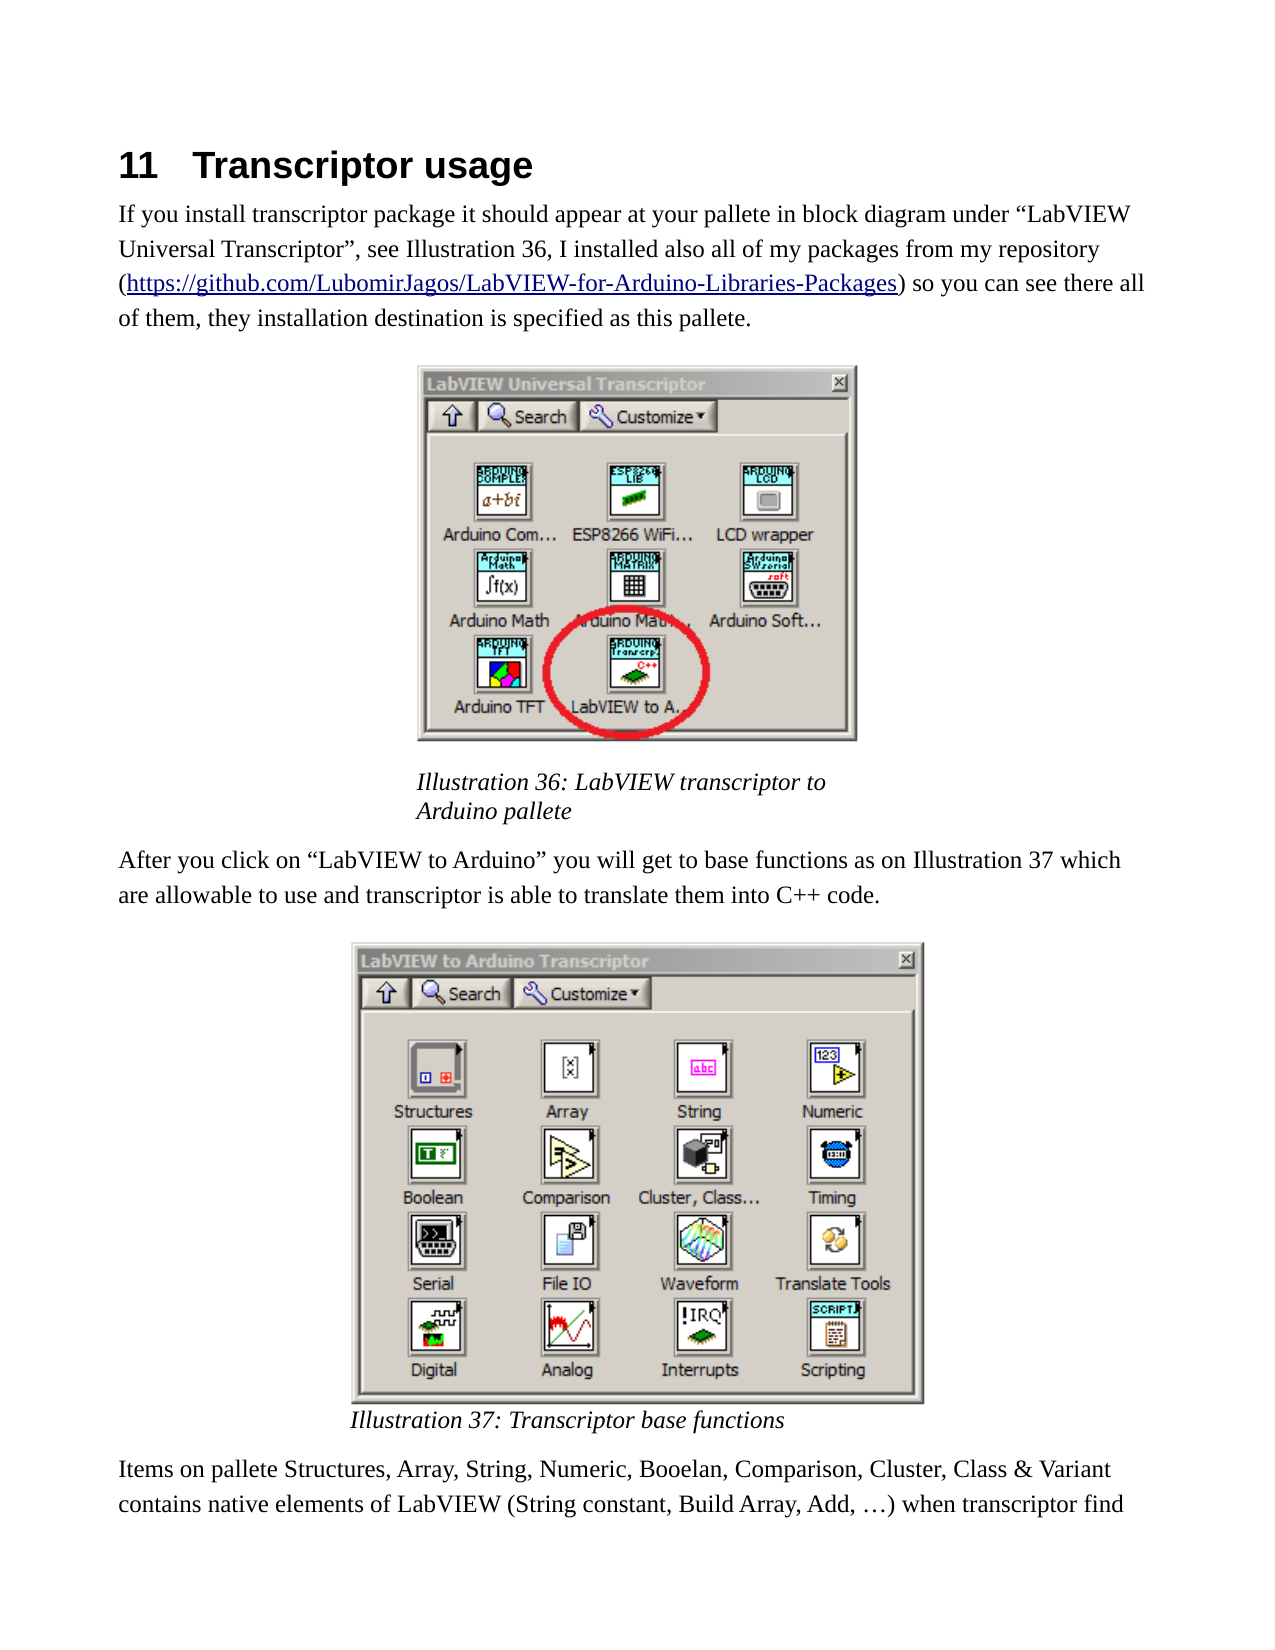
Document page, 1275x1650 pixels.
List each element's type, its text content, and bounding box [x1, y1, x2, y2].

text After you click on “LabVIEW to Arduino” you will get to base functions as on Illustration 37 which are allowable to use and transcriptor is able to translate them into C++ code. [118, 845, 1157, 908]
subtitle Transcriptor usage [118, 143, 1157, 187]
picture [350, 941, 926, 1406]
text If you install transcriptor package it should appear at your pallete in block diagram under “LabVIEW Universal Transcriptor”, see Illustration 36, I installed also all of my packages from my repository (https://github.com/LubomirJagos/LabVIEW-for-Arduino-Libraries-Packages) so you can see there all of them, they installation destination is specified as this pallete. [118, 199, 1157, 331]
text Items on pallete Structures, Array, String, Numeric, Booelan, Comparison, Cluster, Class & Variant contains native elements of LabVIEW (String constant, Build Array, Add, …) when transcriptor find [118, 1454, 1157, 1518]
text Illustration 37: Transcriptor base functions [350, 1406, 925, 1434]
picture [416, 364, 859, 743]
text Illustration 36: LabVIEW transcriptor to Arduino pallete [416, 743, 859, 825]
